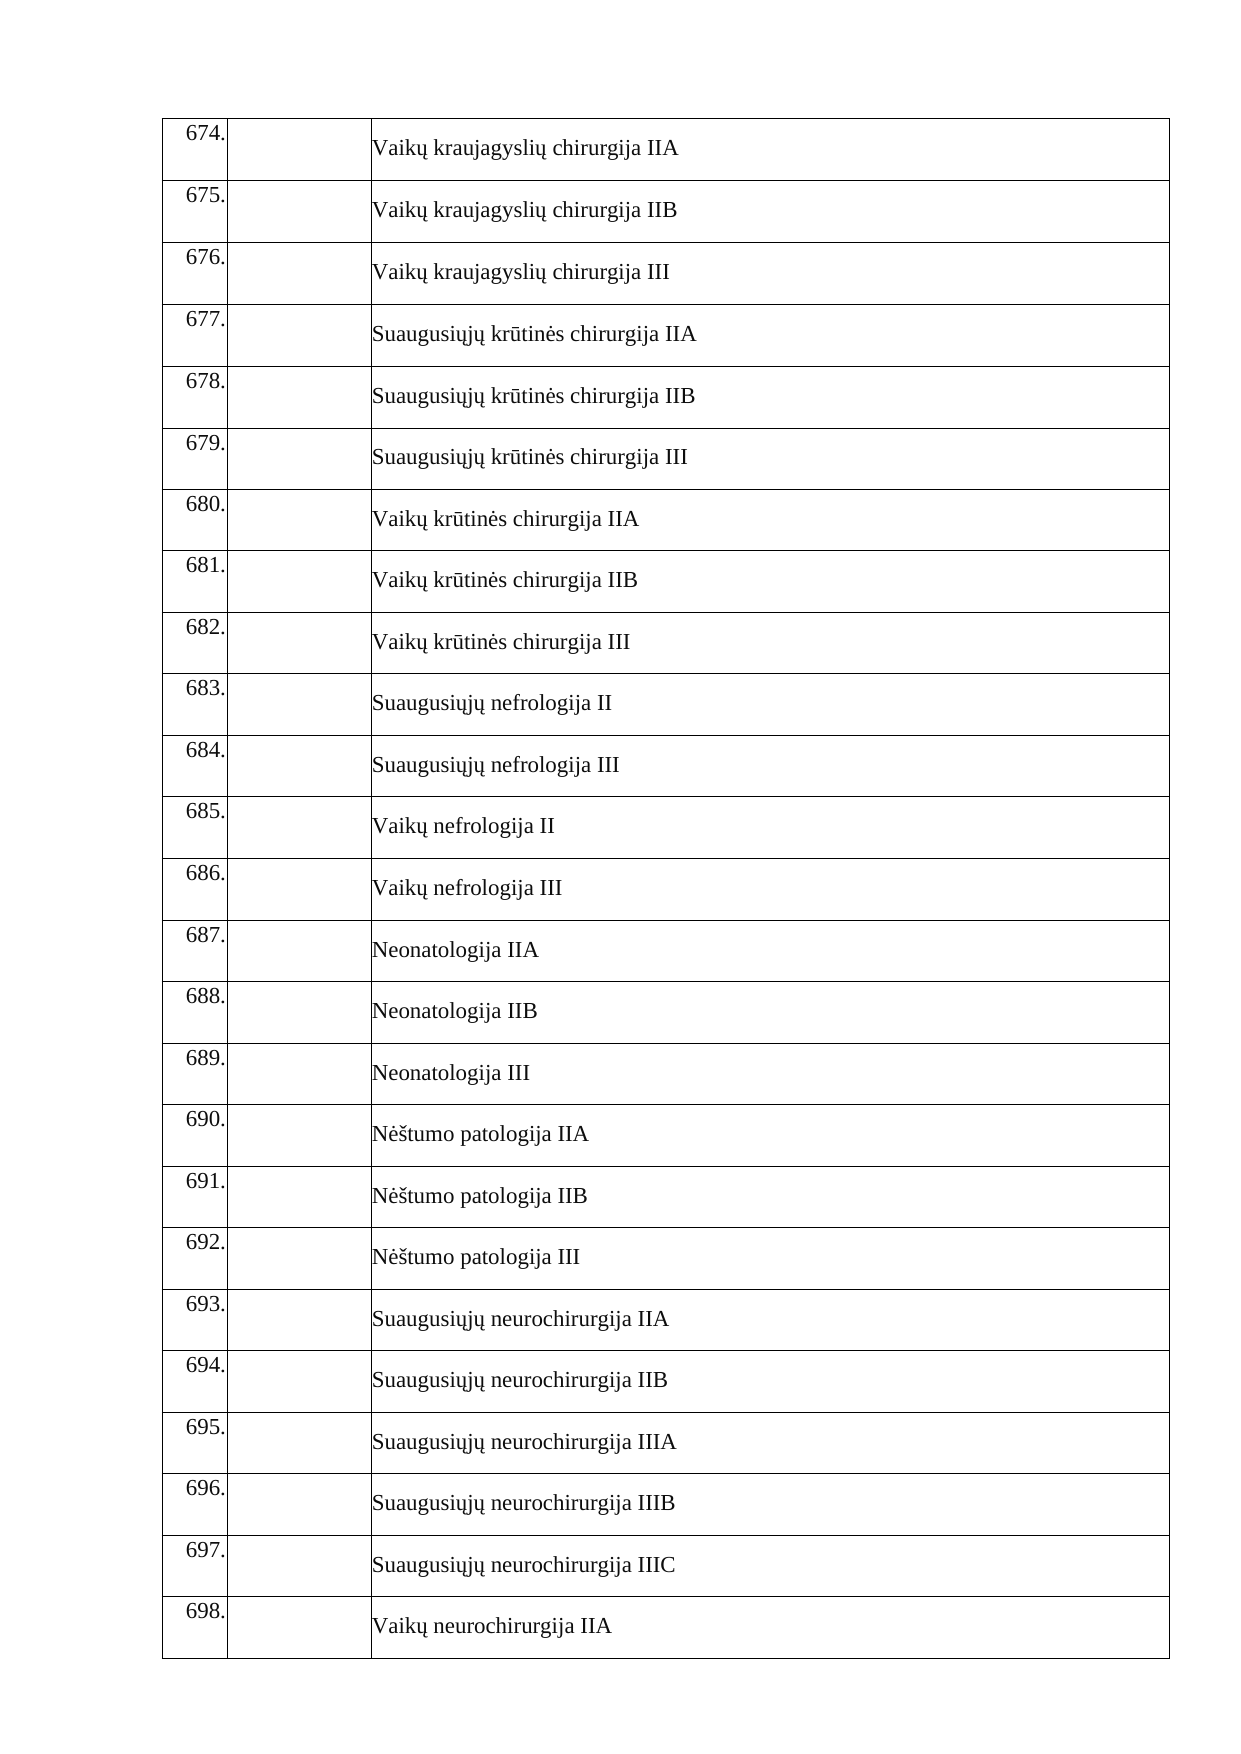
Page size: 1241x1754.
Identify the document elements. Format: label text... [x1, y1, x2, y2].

table_cell [228, 921, 371, 981]
table_cell [1193, 920, 1198, 981]
table_cell [1170, 796, 1188, 858]
table_cell 695. [163, 1413, 227, 1473]
table_cell [1189, 180, 1193, 242]
table_cell 691. [163, 1167, 227, 1227]
table_cell [1170, 1350, 1188, 1412]
table_cell [228, 797, 371, 858]
table_cell [228, 1105, 371, 1166]
table_cell [1170, 1227, 1188, 1289]
table_cell [1193, 242, 1198, 304]
table_cell Suaugusiųjų neurochirurgija IIB [372, 1351, 1169, 1412]
table_cell [228, 613, 371, 673]
table_cell [1189, 1104, 1193, 1166]
table_cell 685. [163, 797, 227, 858]
table_cell Suaugusiųjų nefrologija II [372, 674, 1169, 735]
table_cell [1193, 673, 1198, 735]
table_cell [1189, 489, 1193, 550]
table_cell Vaikų nefrologija III [372, 859, 1169, 919]
table_cell [1198, 1535, 1215, 1596]
table_cell [1170, 428, 1215, 489]
table_cell 680. [163, 490, 227, 550]
table_cell [1215, 920, 1240, 981]
table_cell Suaugusiųjų neurochirurgija IIIA [372, 1413, 1169, 1473]
table_cell [228, 305, 371, 366]
table_cell [1198, 1596, 1215, 1657]
table_cell [228, 1536, 371, 1596]
table_cell [1193, 550, 1198, 612]
table_cell [1215, 366, 1240, 427]
table_cell 681. [163, 551, 227, 612]
table_cell [228, 859, 371, 919]
table_cell [1189, 550, 1193, 612]
table_cell Suaugusiųjų krūtinės chirurgija III [372, 429, 1169, 489]
table_cell Vaikų neurochirurgija IIA [372, 1597, 1169, 1657]
table_cell [1189, 1535, 1193, 1596]
table_cell [1170, 735, 1188, 796]
table_cell [1189, 366, 1193, 427]
table_cell [1170, 1596, 1188, 1657]
table_cell [1215, 1043, 1240, 1104]
table_cell [1193, 180, 1198, 242]
table_cell [1215, 1596, 1240, 1657]
table_cell [1170, 550, 1188, 612]
table_cell [1170, 118, 1188, 180]
table_cell [1198, 242, 1215, 304]
table_cell [1215, 550, 1240, 612]
table_cell Neonatologija III [372, 1044, 1169, 1104]
table_cell [228, 982, 371, 1042]
table_cell [1170, 612, 1215, 673]
table_cell [228, 243, 371, 304]
table_cell [1189, 1350, 1193, 1412]
table_cell [1170, 180, 1188, 242]
table_cell [1198, 796, 1215, 858]
table_cell Suaugusiųjų krūtinės chirurgija IIA [372, 305, 1169, 366]
table_cell [1193, 1473, 1198, 1534]
table_cell 697. [163, 1536, 227, 1596]
table_cell [1198, 1473, 1215, 1534]
table_cell Nėštumo patologija IIB [372, 1167, 1169, 1227]
table_cell [1170, 1289, 1188, 1350]
table_cell Vaikų kraujagyslių chirurgija IIA [372, 119, 1169, 180]
table_cell 694. [163, 1351, 227, 1412]
table_cell Suaugusiųjų neurochirurgija IIIC [372, 1536, 1169, 1596]
table_cell [1198, 1166, 1215, 1227]
table_cell Suaugusiųjų krūtinės chirurgija IIB [372, 367, 1169, 427]
table_cell Vaikų kraujagyslių chirurgija III [372, 243, 1169, 304]
table_cell 676. . [163, 243, 227, 304]
table_cell [1193, 981, 1198, 1042]
table_cell [1198, 673, 1215, 735]
table_cell Neonatologija IIB [372, 982, 1169, 1042]
table_cell [1215, 489, 1240, 550]
table_cell [1215, 796, 1240, 858]
table_cell [1215, 1289, 1240, 1350]
table_cell [1189, 304, 1193, 366]
table_cell [1198, 180, 1215, 242]
table_cell 687. [163, 921, 227, 981]
table_cell [1193, 1535, 1198, 1596]
table_cell [1215, 1350, 1240, 1412]
table_cell [228, 1474, 371, 1534]
table_cell [1193, 1350, 1198, 1412]
table_cell 693. 5 [163, 1290, 227, 1350]
table_cell [1215, 858, 1240, 919]
table_cell [228, 1167, 371, 1227]
table_cell [1170, 920, 1188, 981]
table_cell [1198, 489, 1215, 550]
table_cell [1215, 1535, 1240, 1596]
table_cell [228, 367, 371, 427]
table_cell [1170, 1412, 1188, 1473]
table_cell [1189, 1596, 1193, 1657]
table_cell [1198, 981, 1215, 1042]
table_cell [1189, 673, 1193, 735]
table_cell Vaikų krūtinės chirurgija III [372, 613, 1169, 673]
table_cell [1198, 1104, 1215, 1166]
table_cell [1193, 1166, 1198, 1227]
table_cell [1193, 366, 1198, 427]
table_cell Vaikų krūtinės chirurgija IIB [372, 551, 1169, 612]
table_cell [228, 1351, 371, 1412]
table_cell [1189, 1473, 1193, 1534]
table_cell [1198, 366, 1215, 427]
table_cell [1189, 1412, 1193, 1473]
table_cell [1215, 735, 1240, 796]
table_cell [1215, 1412, 1240, 1473]
table_cell [1215, 1166, 1240, 1227]
table_cell [1193, 1289, 1198, 1350]
table_cell [1193, 1043, 1198, 1104]
table_cell [1170, 1043, 1188, 1104]
table_cell [1198, 550, 1215, 612]
table_cell [1170, 858, 1215, 919]
table_cell [1170, 366, 1188, 427]
table_cell 678. [163, 367, 227, 427]
table_cell [1193, 489, 1198, 550]
table_cell [1215, 242, 1240, 304]
table_cell [228, 119, 371, 180]
table_cell [1193, 735, 1198, 796]
table_cell [1170, 1104, 1188, 1166]
table_cell [1193, 304, 1198, 366]
table_cell [1198, 1412, 1215, 1473]
table_cell [1215, 428, 1240, 489]
table_cell 692. [163, 1228, 227, 1289]
table_cell [1189, 1043, 1193, 1104]
table_cell 686. [163, 859, 227, 919]
table_cell [1189, 920, 1193, 981]
table_cell 696. [163, 1474, 227, 1534]
table_cell [1189, 796, 1193, 858]
table_cell [1215, 180, 1240, 242]
table_cell [1198, 304, 1215, 366]
table_cell [1189, 118, 1193, 180]
table_cell [228, 551, 371, 612]
table_cell [1215, 1473, 1240, 1534]
table_cell [1189, 242, 1193, 304]
table_cell [1193, 796, 1198, 858]
table_cell [1189, 1227, 1193, 1289]
table_cell 689. [163, 1044, 227, 1104]
table_cell [1215, 1227, 1240, 1289]
table_cell [1189, 1289, 1193, 1350]
table_cell Nėštumo patologija IIA [372, 1105, 1169, 1166]
table_cell [228, 1228, 371, 1289]
table_cell [1198, 1289, 1215, 1350]
table_cell 684. [163, 736, 227, 796]
table_cell [1193, 1596, 1198, 1657]
table_cell [1189, 735, 1193, 796]
table_cell Vaikų krūtinės chirurgija IIA [372, 490, 1169, 550]
table_cell [1170, 1535, 1188, 1596]
table_cell 690. [163, 1105, 227, 1166]
table_cell [1189, 1166, 1193, 1227]
table_cell [1170, 304, 1188, 366]
table_cell [1198, 118, 1215, 180]
table_cell [228, 1044, 371, 1104]
table_cell [1198, 1350, 1215, 1412]
table_cell [1193, 1104, 1198, 1166]
table_cell [228, 1597, 371, 1657]
table_cell [1170, 1473, 1188, 1534]
table_cell [1193, 118, 1198, 180]
table_cell Suaugusiųjų neurochirurgija IIIB [372, 1474, 1169, 1534]
table_cell Suaugusiųjų neurochirurgija IIA [372, 1290, 1169, 1350]
table_cell 688. [163, 982, 227, 1042]
table_cell [1170, 673, 1188, 735]
table_cell Suaugusiųjų nefrologija III [372, 736, 1169, 796]
table_cell [1193, 1227, 1198, 1289]
table_cell 677. 5 [163, 305, 227, 366]
table_cell [228, 429, 371, 489]
table_cell [1198, 1227, 1215, 1289]
table_cell [228, 674, 371, 735]
table_cell [1170, 981, 1188, 1042]
table_cell [228, 736, 371, 796]
table_cell [1198, 920, 1215, 981]
table_cell Nėštumo patologija III [372, 1228, 1169, 1289]
table_cell [1215, 981, 1240, 1042]
table_cell [1215, 118, 1240, 180]
table_cell [1215, 612, 1240, 673]
table_cell [1215, 304, 1240, 366]
table_cell [228, 490, 371, 550]
table_cell 679. [163, 429, 227, 489]
table_cell [1170, 242, 1188, 304]
table_cell 682. [163, 613, 227, 673]
table_cell 683. [163, 674, 227, 735]
table_cell 674. [163, 119, 227, 180]
table_cell 698. 5 [163, 1597, 227, 1657]
table_cell [1170, 1166, 1188, 1227]
table_cell Neonatologija IIA [372, 921, 1169, 981]
table_cell [1198, 735, 1215, 796]
table_cell [1215, 1104, 1240, 1166]
table_cell [1215, 673, 1240, 735]
table_cell 675. [163, 181, 227, 242]
table_cell [1189, 981, 1193, 1042]
table_cell [1193, 1412, 1198, 1473]
table_cell Vaikų nefrologija II [372, 797, 1169, 858]
table_cell [1170, 489, 1188, 550]
table_cell [228, 181, 371, 242]
table_cell [1198, 1043, 1215, 1104]
table_cell [228, 1413, 371, 1473]
table_cell [228, 1290, 371, 1350]
table_cell Vaikų kraujagyslių chirurgija IIB [372, 181, 1169, 242]
